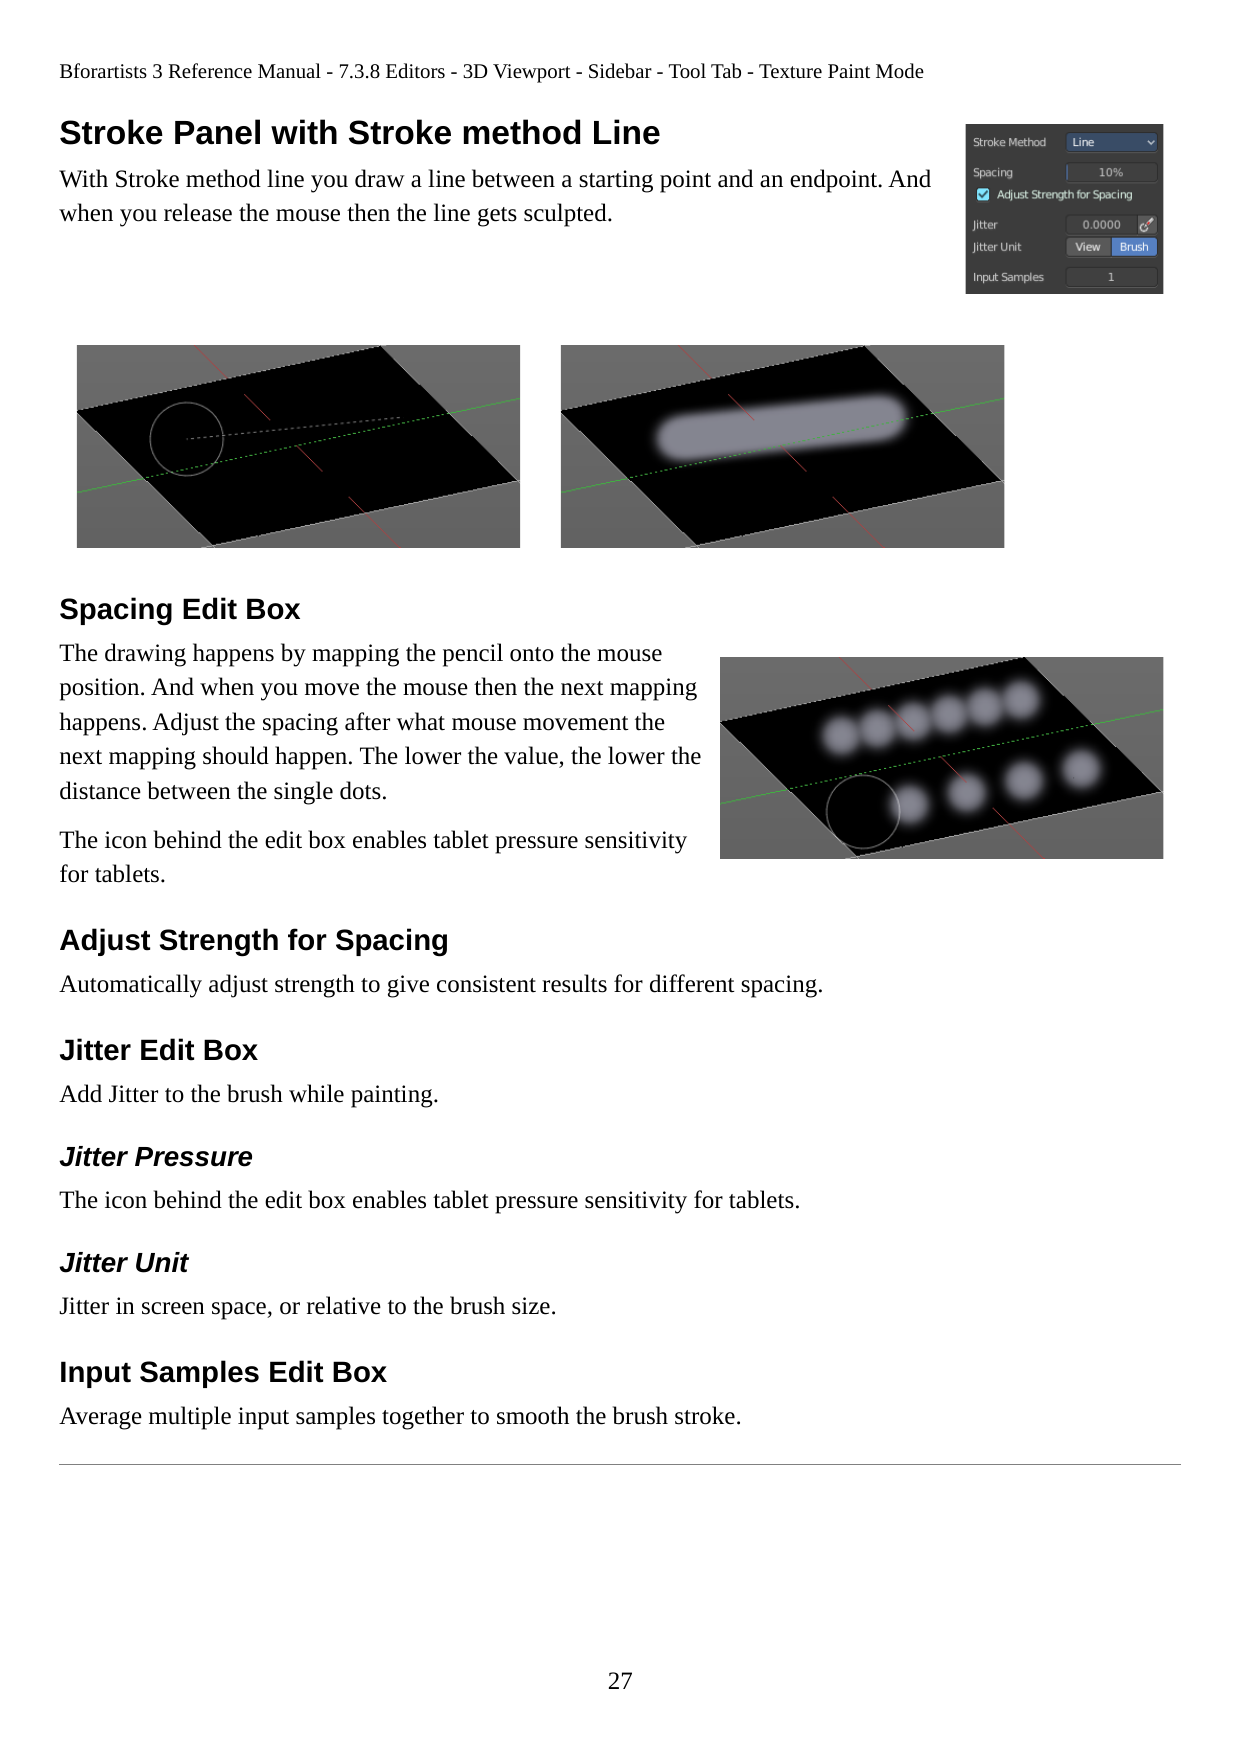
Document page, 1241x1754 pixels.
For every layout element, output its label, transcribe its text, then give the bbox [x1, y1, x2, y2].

subtitle Stroke Panel with Stroke method Line [59, 113, 1181, 151]
text Average multiple input samples together to smooth the brush stroke. [59, 1401, 1181, 1429]
text The icon behind the edit box enables tablet pressure sensitivity for tablets. [59, 825, 1181, 888]
text Jitter in screen space, or relative to the brush size. [59, 1291, 1181, 1320]
subtitle Jitter Edit Box [59, 1033, 1181, 1067]
subtitle Input Samples Edit Box [59, 1354, 1181, 1388]
text The drawing happens by mapping the pencil onto the mouse position. And when you move the mouse then the next mapping happens. Adjust the spacing after what mouse movement the next mapping should happen. The lower the value, the lower the distance between the single dots. [59, 638, 1181, 804]
picture [76, 345, 521, 548]
subtitle Spacing Edit Box [59, 592, 1181, 625]
picture [560, 345, 1005, 548]
picture [720, 657, 1164, 859]
text The icon behind the edit box enables tablet pressure sensitivity for tablets. [59, 1185, 1181, 1214]
subtitle Jitter Unit [59, 1247, 1181, 1278]
subtitle Jitter Pressure [59, 1141, 1181, 1172]
subtitle Adjust Strength for Spacing [59, 923, 1181, 957]
picture [965, 124, 1164, 294]
text Add Jitter to the brush while painting. [59, 1079, 1181, 1108]
text Automatically adjust strength to give consistent results for different spacing. [59, 969, 1181, 998]
text With Stroke method line you draw a line between a starting point and an endpoint. And when you release the mouse then the line gets sculpted. [59, 164, 965, 227]
